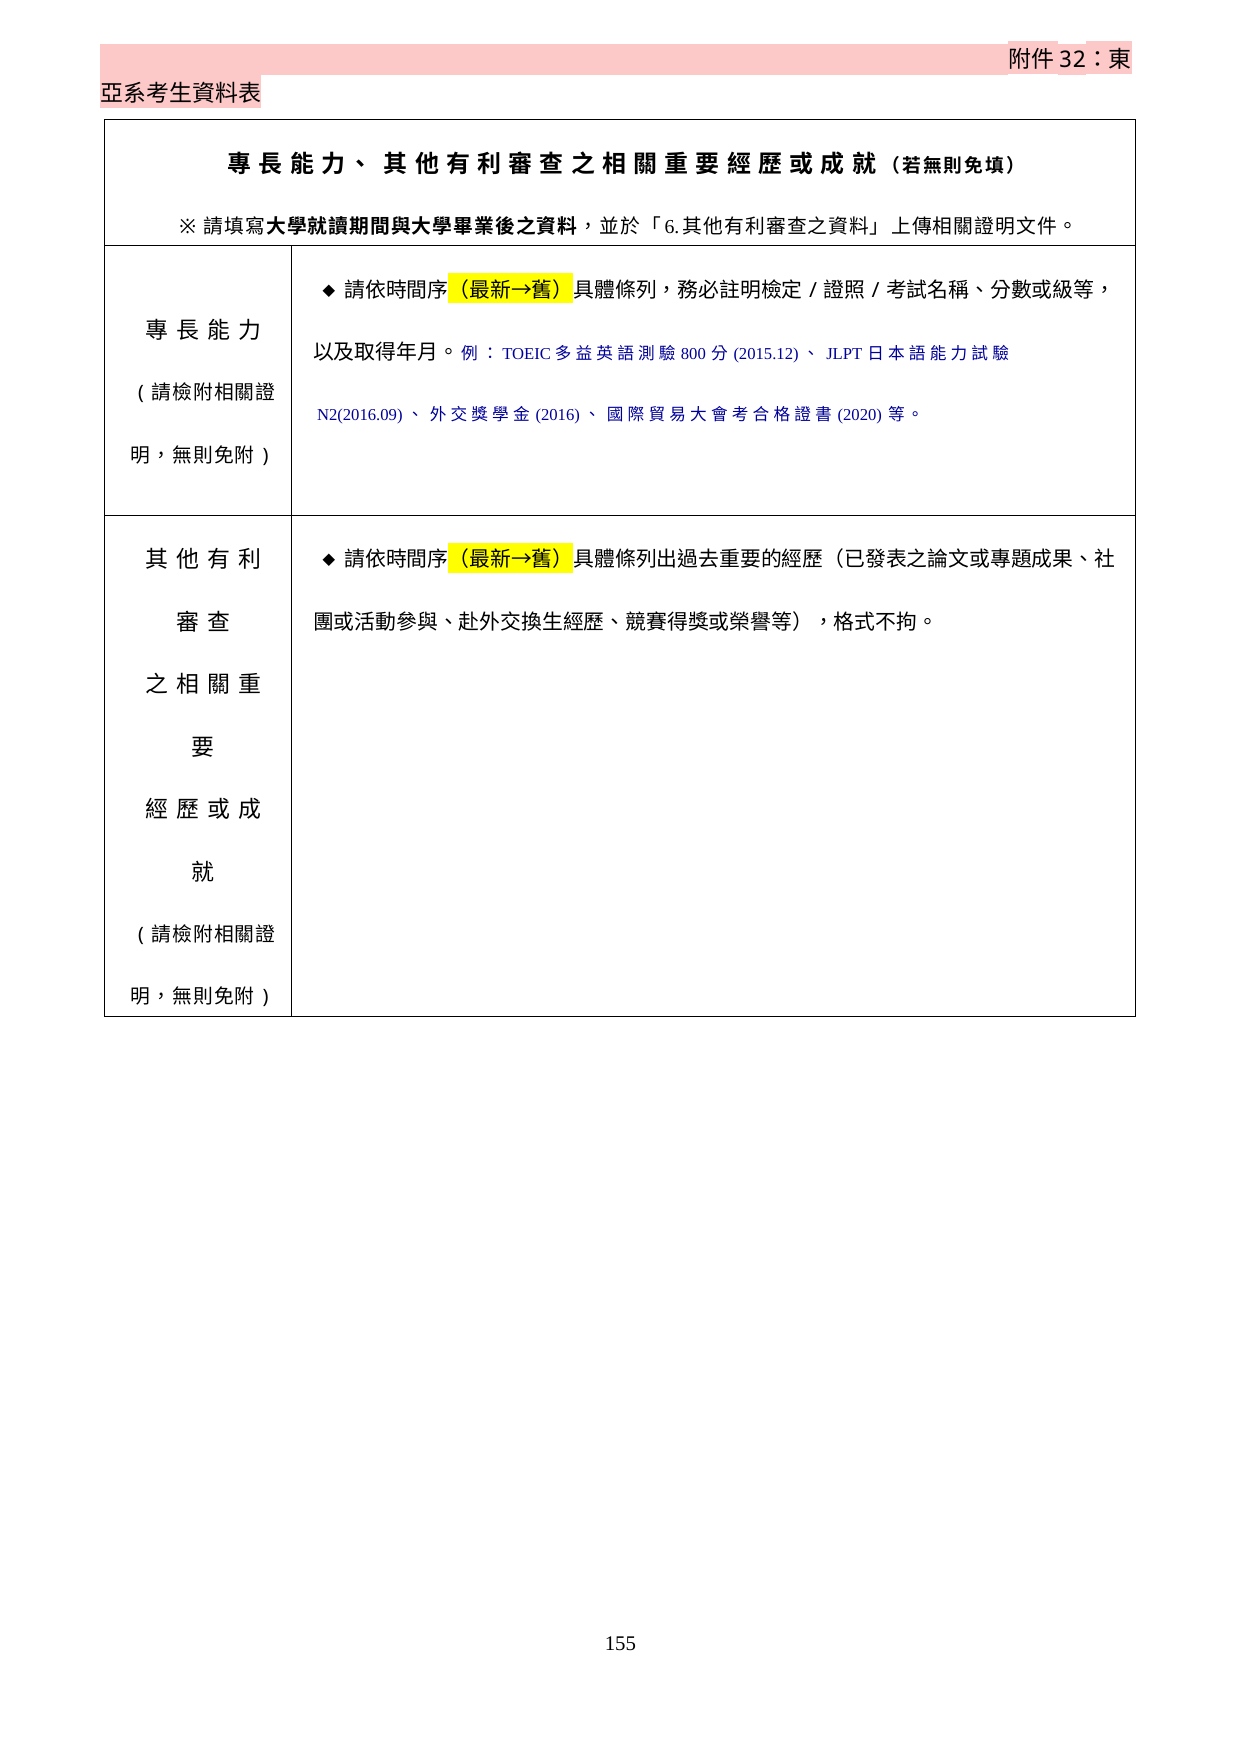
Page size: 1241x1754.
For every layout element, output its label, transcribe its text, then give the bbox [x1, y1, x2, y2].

table_cell 專長能力 (請檢附相關證明，無則免附) [105, 246, 291, 515]
table_cell 其他有利審查 之相關重要 經歷或成就 (請檢附相關證明，無則免附) [105, 516, 291, 1016]
table_cell ◆請依時間序（最新→舊）具體條列，務必註明檢定/證照/考試名稱、分數或級等，以及取得年月。例：TOEIC多益英語測驗800分(2015.12)、JLPT日本語能力試驗N2(2016.09)、外交獎學金(2016)、國際貿易大會考合格證書(2020)等。 [292, 246, 1135, 515]
table_cell 專長能力、其他有利審查之相關重要經歷或成就（若無則免填） ※請填寫大學就讀期間與大學畢業後之資料，並於「6.其他有利審查之資料」上傳相關證明文件。 [105, 120, 1135, 245]
table_cell ◆請依時間序（最新→舊）具體條列出過去重要的經歷（已發表之論文或專題成果、社團或活動參與、赴外交換生經歷、競賽得獎或榮譽等），格式不拘。 [292, 516, 1135, 1016]
